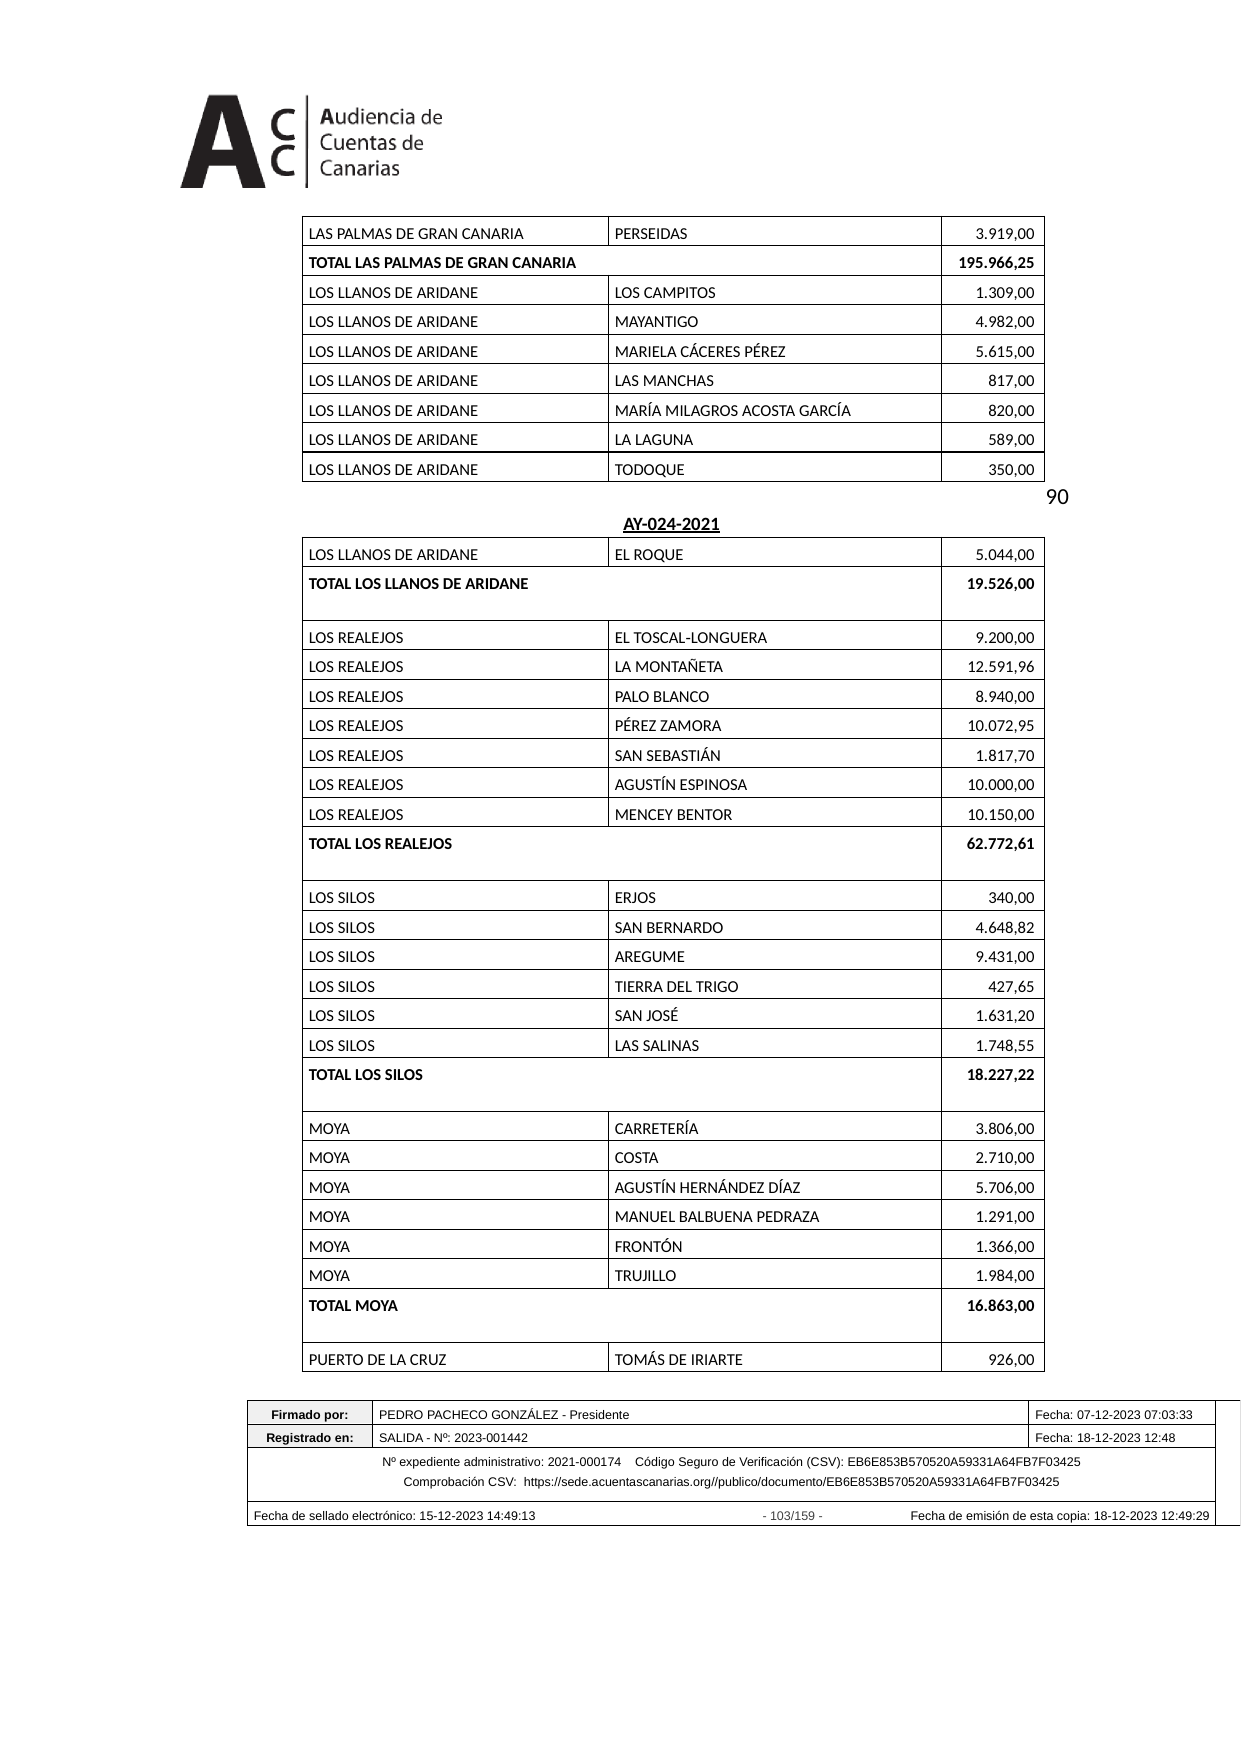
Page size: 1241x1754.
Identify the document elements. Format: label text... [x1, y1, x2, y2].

table_cell MARIELA CÁCERES PÉREZ [609, 335, 941, 363]
table_header LOS LLANOS DE ARIDANE [303, 538, 608, 566]
table_cell LOS REALEJOS [303, 650, 608, 679]
table_cell 8.940,00 [942, 680, 1044, 708]
table_cell 350,00 [942, 453, 1044, 481]
table_cell TOTAL MOYA [303, 1289, 608, 1342]
table_cell 10.150,00 [942, 798, 1044, 826]
table_cell TODOQUE [609, 453, 941, 481]
table_cell 12.591,96 [942, 650, 1044, 679]
table_cell LOS SILOS [303, 911, 608, 939]
table_cell MOYA [303, 1259, 608, 1288]
table_cell 589,00 [942, 423, 1044, 451]
table_cell 1.309,00 [942, 276, 1044, 304]
table_cell LOS REALEJOS [303, 739, 608, 767]
table_cell 9.431,00 [942, 940, 1044, 968]
table_cell MAYANTIGO [609, 305, 941, 333]
table_cell TRUJILLO [609, 1259, 941, 1288]
table_cell LOS SILOS [303, 881, 608, 909]
table_cell LOS LLANOS DE ARIDANE [303, 453, 608, 481]
table_cell 10.000,00 [942, 768, 1044, 797]
table_cell LOS LLANOS DE ARIDANE [303, 423, 608, 451]
table_cell SAN JOSÉ [609, 999, 941, 1027]
table_cell 1.984,00 [942, 1259, 1044, 1288]
table_cell MOYA [303, 1141, 608, 1170]
table_cell 9.200,00 [942, 621, 1044, 649]
table_cell LOS LLANOS DE ARIDANE [303, 364, 608, 392]
table_cell 1.817,70 [942, 739, 1044, 767]
table_cell TOMÁS DE IRIARTE [609, 1343, 941, 1371]
table_cell 195.966,25 [942, 246, 1044, 274]
table_cell LOS LLANOS DE ARIDANE [303, 394, 608, 422]
table_cell MARÍA MILAGROS ACOSTA GARCÍA [609, 394, 941, 422]
text 90 [247, 482, 1074, 510]
table_cell 19.526,00 [942, 567, 1044, 620]
table_cell 817,00 [942, 364, 1044, 392]
table_header 5.044,00 [942, 538, 1044, 566]
table_cell COSTA [609, 1141, 941, 1170]
table_cell AGUSTÍN ESPINOSA [609, 768, 941, 797]
table_cell [608, 1289, 941, 1342]
table_cell 18.227,22 [942, 1058, 1044, 1111]
table_cell 1.748,55 [942, 1029, 1044, 1057]
table_cell AREGUME [609, 940, 941, 968]
table_cell PERSEIDAS [609, 217, 941, 245]
table_cell 427,65 [942, 970, 1044, 998]
table_cell ERJOS [609, 881, 941, 909]
table_cell LOS SILOS [303, 970, 608, 998]
table_cell AGUSTÍN HERNÁNDEZ DÍAZ [609, 1171, 941, 1199]
table_cell 1.631,20 [942, 999, 1044, 1027]
text AY-024-2021 [623, 512, 1100, 535]
table_cell EL TOSCAL‐LONGUERA [609, 621, 941, 649]
table_cell LAS SALINAS [609, 1029, 941, 1057]
table_cell 4.982,00 [942, 305, 1044, 333]
table_cell PÉREZ ZAMORA [609, 709, 941, 738]
table_cell 2.710,00 [942, 1141, 1044, 1170]
table_cell 5.706,00 [942, 1171, 1044, 1199]
table_cell 5.615,00 [942, 335, 1044, 363]
table_cell LOS SILOS [303, 940, 608, 968]
table_cell TOTAL LOS LLANOS DE ARIDANE [303, 567, 608, 620]
table_cell 3.919,00 [942, 217, 1044, 245]
table_cell MANUEL BALBUENA PEDRAZA [609, 1200, 941, 1229]
table_cell 62.772,61 [942, 827, 1044, 880]
table_cell FRONTÓN [609, 1230, 941, 1258]
table_cell CARRETERÍA [609, 1112, 941, 1140]
table_cell TIERRA DEL TRIGO [609, 970, 941, 998]
table_cell MOYA [303, 1200, 608, 1229]
table_cell 16.863,00 [942, 1289, 1044, 1342]
table_cell LA LAGUNA [609, 423, 941, 451]
table_cell LOS REALEJOS [303, 680, 608, 708]
table_cell TOTAL LOS SILOS [303, 1058, 608, 1111]
table_cell MOYA [303, 1112, 608, 1140]
table_cell [608, 567, 941, 620]
table_cell LOS SILOS [303, 999, 608, 1027]
table_cell 10.072,95 [942, 709, 1044, 738]
table_cell LOS LLANOS DE ARIDANE [303, 335, 608, 363]
table_cell LOS LLANOS DE ARIDANE [303, 276, 608, 304]
table_cell LAS PALMAS DE GRAN CANARIA [303, 217, 608, 245]
table_cell PUERTO DE LA CRUZ [303, 1343, 608, 1371]
table_cell TOTAL LAS PALMAS DE GRAN CANARIA [303, 246, 941, 274]
table_cell LOS SILOS [303, 1029, 608, 1057]
table_cell 1.366,00 [942, 1230, 1044, 1258]
table_cell 820,00 [942, 394, 1044, 422]
table_cell 926,00 [942, 1343, 1044, 1371]
table_cell 4.648,82 [942, 911, 1044, 939]
table_cell LOS REALEJOS [303, 768, 608, 797]
table_cell LOS REALEJOS [303, 798, 608, 826]
table_cell LOS LLANOS DE ARIDANE [303, 305, 608, 333]
table_cell MENCEY BENTOR [609, 798, 941, 826]
table_cell LOS REALEJOS [303, 621, 608, 649]
table_header EL ROQUE [609, 538, 941, 566]
table_cell TOTAL LOS REALEJOS [303, 827, 608, 880]
table_cell LA MONTAÑETA [609, 650, 941, 679]
table_cell LOS CAMPITOS [609, 276, 941, 304]
table_cell LOS REALEJOS [303, 709, 608, 738]
table_cell [608, 827, 941, 880]
table_cell MOYA [303, 1230, 608, 1258]
table_cell LAS MANCHAS [609, 364, 941, 392]
table_cell 340,00 [942, 881, 1044, 909]
table_cell PALO BLANCO [609, 680, 941, 708]
table_cell [608, 1058, 941, 1111]
table_cell SAN BERNARDO [609, 911, 941, 939]
table_cell 3.806,00 [942, 1112, 1044, 1140]
table_cell SAN SEBASTIÁN [609, 739, 941, 767]
table_cell MOYA [303, 1171, 608, 1199]
table_cell 1.291,00 [942, 1200, 1044, 1229]
